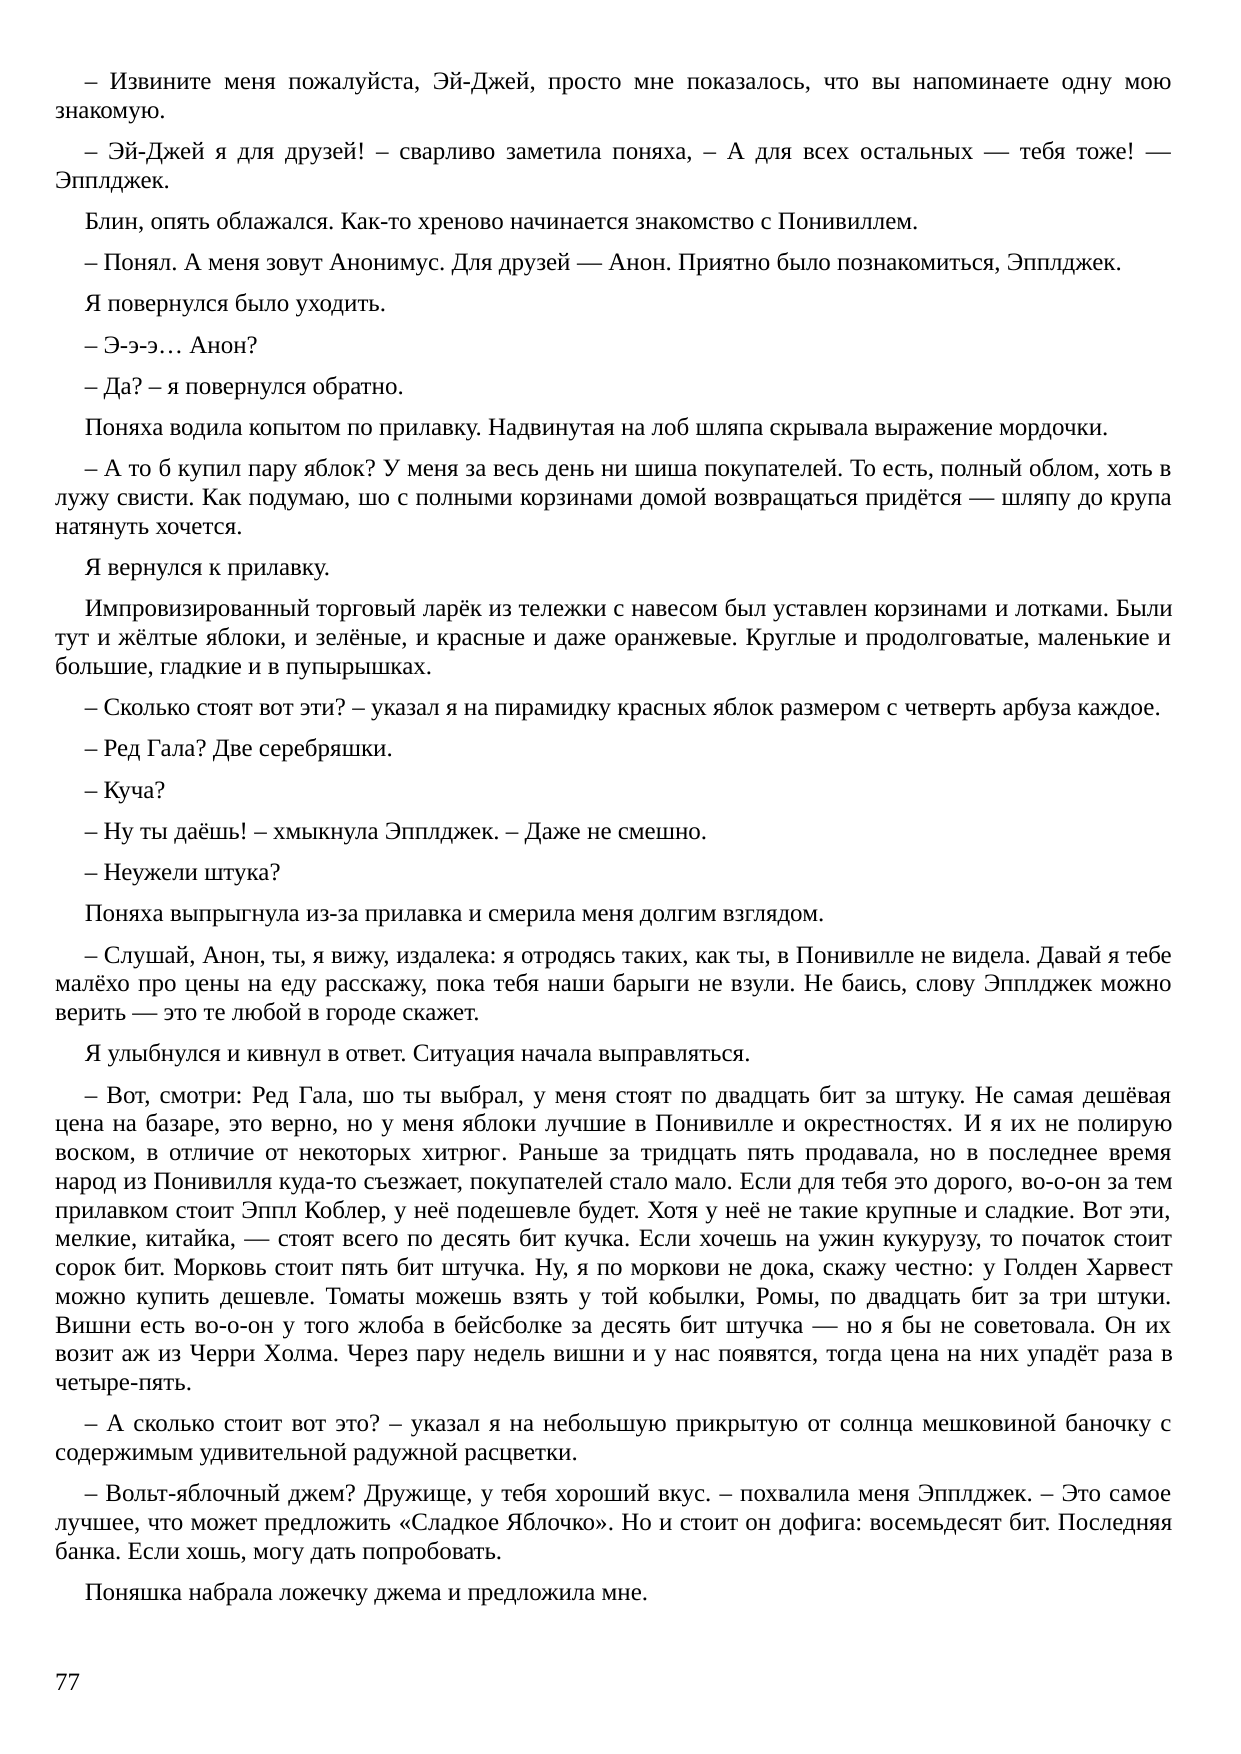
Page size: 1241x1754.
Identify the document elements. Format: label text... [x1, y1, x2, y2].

text – Вот, смотри: Ред Гала, шо ты выбрал, у меня стоят по двадцать бит за штуку. Не самая дешёвая цена на базаре, это верно, но у меня яблоки лучшие в Понивилле и окрестностях. И я их не полирую воском, в отличие от некоторых хитрюг. Раньше за тридцать пять продавала, но в последнее время народ из Понивилля куда-то съезжает, покупателей стало мало. Если для тебя это дорого, во-о-он за тем прилавком стоит Эппл Коблер, у неё подешевле будет. Хотя у неё не такие крупные и сладкие. Вот эти, мелкие, китайка, — стоят всего по десять бит кучка. Если хочешь на ужин кукурузу, то початок стоит сорок бит. Морковь стоит пять бит штучка. Ну, я по моркови не дока, скажу честно: у Голден Харвест можно купить дешевле. Томаты можешь взять у той кобылки, Ромы, по двадцать бит за три штуки. Вишни есть во-о-он у того жлоба в бейсболке за десять бит штучка — но я бы не советовала. Он их возит аж из Черри Холма. Через пару недель вишни и у нас появятся, тогда цена на них упадёт раза в четыре-пять. [55, 1080, 1173, 1396]
text – Ну ты даёшь! – хмыкнула Эпплджек. – Даже не смешно. [55, 816, 1173, 845]
text – Понял. А меня зовут Анонимус. Для друзей — Анон. Приятно было познакомиться, Эпплджек. [55, 247, 1173, 276]
text – Неужели штука? [55, 857, 1173, 886]
text – Э-э-э… Анон? [55, 330, 1173, 358]
text Я улыбнулся и кивнул в ответ. Ситуация начала выправляться. [55, 1038, 1173, 1067]
text – Сколько стоят вот эти? – указал я на пирамидку красных яблок размером с четверть арбуза каждое. [55, 692, 1173, 721]
text Блин, опять облажался. Как-то хреново начинается знакомство с Понивиллем. [55, 206, 1173, 235]
text – Слушай, Анон, ты, я вижу, издалека: я отродясь таких, как ты, в Понивилле не видела. Давай я тебе малёхо про цены на еду расскажу, пока тебя наши барыги не взули. Не баись, слову Эпплджек можно верить — это те любой в городе скажет. [55, 940, 1173, 1026]
text Поняшка набрала ложечку джема и предложила мне. [55, 1577, 1173, 1606]
text Я повернулся было уходить. [55, 288, 1173, 317]
text Поняха водила копытом по прилавку. Надвинутая на лоб шляпа скрывала выражение мордочки. [55, 412, 1173, 441]
text – Куча? [55, 775, 1173, 803]
text – Эй-Джей я для друзей! – сварливо заметила поняха, – А для всех остальных — тебя тоже! — Эпплджек. [55, 136, 1173, 193]
text – А то б купил пару яблок? У меня за весь день ни шиша покупателей. То есть, полный облом, хоть в лужу свисти. Как подумаю, шо с полными корзинами домой возвращаться придётся — шляпу до крупа натянуть хочется. [55, 453, 1173, 540]
text – Вольт-яблочный джем? Дружище, у тебя хороший вкус. – похвалила меня Эпплджек. – Это самое лучшее, что может предложить «Сладкое Яблочко». Но и стоит он дофига: восемьдесят бит. Последняя банка. Если хошь, могу дать попробовать. [55, 1478, 1173, 1565]
text – Извините меня пожалуйста, Эй-Джей, просто мне показалось, что вы напоминаете одну мою знакомую. [55, 66, 1173, 123]
text Поняха выпрыгнула из-за прилавка и смерила меня долгим взглядом. [55, 898, 1173, 927]
text Импровизированный торговый ларёк из тележки с навесом был уставлен корзинами и лотками. Были тут и жёлтые яблоки, и зелёные, и красные и даже оранжевые. Круглые и продолговатые, маленькие и большие, гладкие и в пупырышках. [55, 593, 1173, 680]
text – Ред Гала? Две серебряшки. [55, 733, 1173, 762]
text Я вернулся к прилавку. [55, 552, 1173, 581]
text – А сколько стоит вот это? – указал я на небольшую прикрытую от солнца мешковиной баночку с содержимым удивительной радужной расцветки. [55, 1408, 1173, 1466]
text – Да? – я повернулся обратно. [55, 371, 1173, 400]
